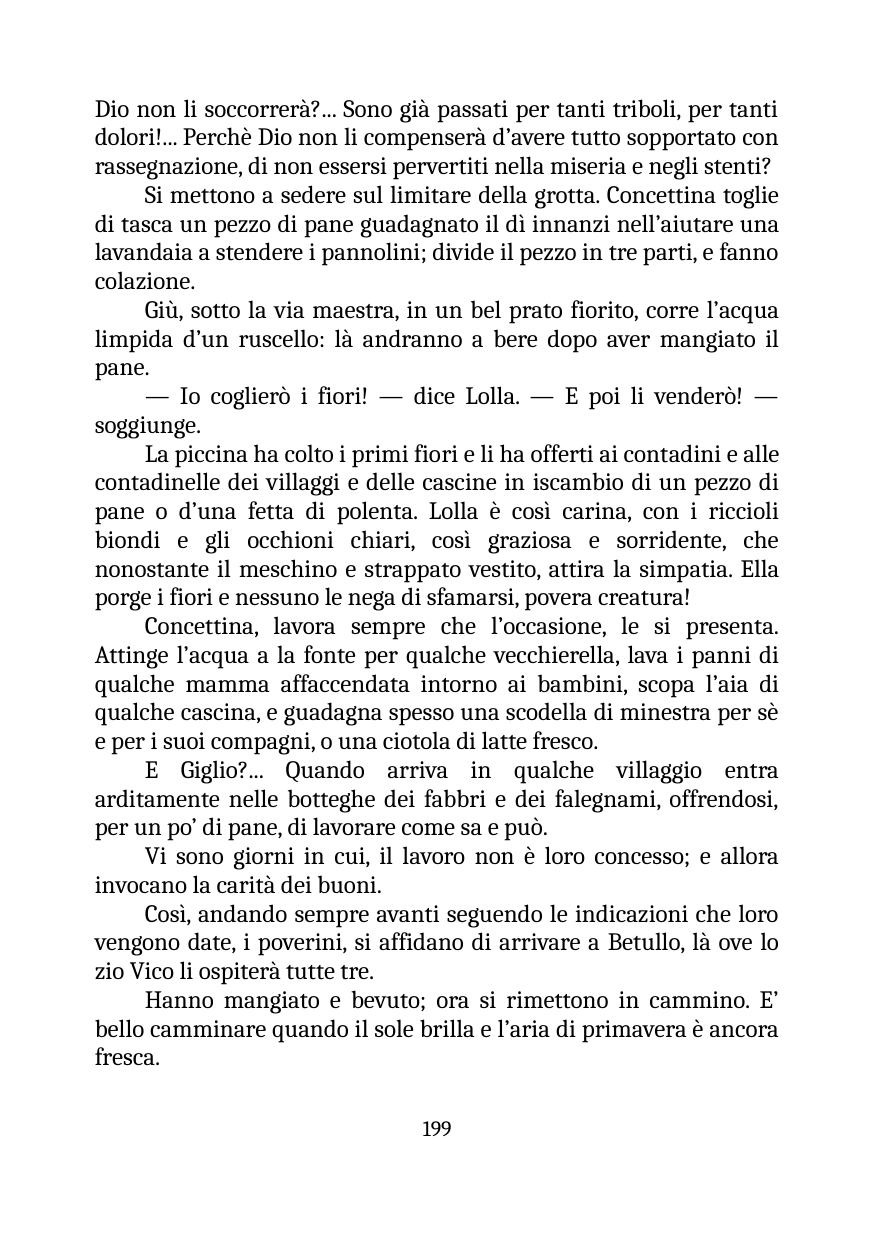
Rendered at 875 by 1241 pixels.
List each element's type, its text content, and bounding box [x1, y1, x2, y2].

text Si mettono a sedere sul limitare della grotta. Concettina toglie di tasca un pezzo di pane guadagnato il dì innanzi nell’aiutare una lavandaia a stendere i pannolini; divide il pezzo in tre parti, e fanno colazione. [94, 181, 779, 296]
text Dio non li soccorrerà?... Sono già passati per tanti triboli, per tanti dolori!... Perchè Dio non li compenserà d’avere tutto sopportato con rassegnazione, di non essersi pervertiti nella miseria e negli stenti? [94, 94, 779, 181]
text Giù, sotto la via maestra, in un bel prato fiorito, corre l’acqua limpida d’un ruscello: là andranno a bere dopo aver mangiato il pane. [94, 296, 779, 382]
text La piccina ha colto i primi fiori e li ha offerti ai contadini e alle contadinelle dei villaggi e delle cascine in iscambio di un pezzo di pane o d’una fetta di polenta. Lolla è così carina, con i riccioli biondi e gli occhioni chiari, così graziosa e sorridente, che nonostante il meschino e strappato vestito, attira la simpatia. Ella porge i fiori e nessuno le nega di sfamarsi, povera creatura! [94, 439, 779, 612]
text E Giglio?... Quando arriva in qualche villaggio entra arditamente nelle botteghe dei fabbri e dei falegnami, offrendosi, per un po’ di pane, di lavorare come sa e può. [94, 756, 779, 842]
text Hanno mangiato e bevuto; ora si rimettono in cammino. E’ bello camminare quando il sole brilla e l’aria di primavera è ancora fresca. [94, 986, 779, 1072]
text Concettina, lavora sempre che l’occasione, le si presenta. Attinge l’acqua a la fonte per qualche vecchierella, lava i panni di qualche mamma affaccendata intorno ai bambini, scopa l’aia di qualche cascina, e guadagna spesso una scodella di minestra per sè e per i suoi compagni, o una ciotola di latte fresco. [94, 612, 779, 756]
text Così, andando sempre avanti seguendo le indicazioni che loro vengono date, i poverini, si affidano di arrivare a Betullo, là ove lo zio Vico li ospiterà tutte tre. [94, 899, 779, 986]
text — Io coglierò i fiori! — dice Lolla. — E poi li venderò! — soggiunge. [94, 382, 779, 439]
text Vi sono giorni in cui, il lavoro non è loro concesso; e allora invocano la carità dei buoni. [94, 842, 779, 899]
